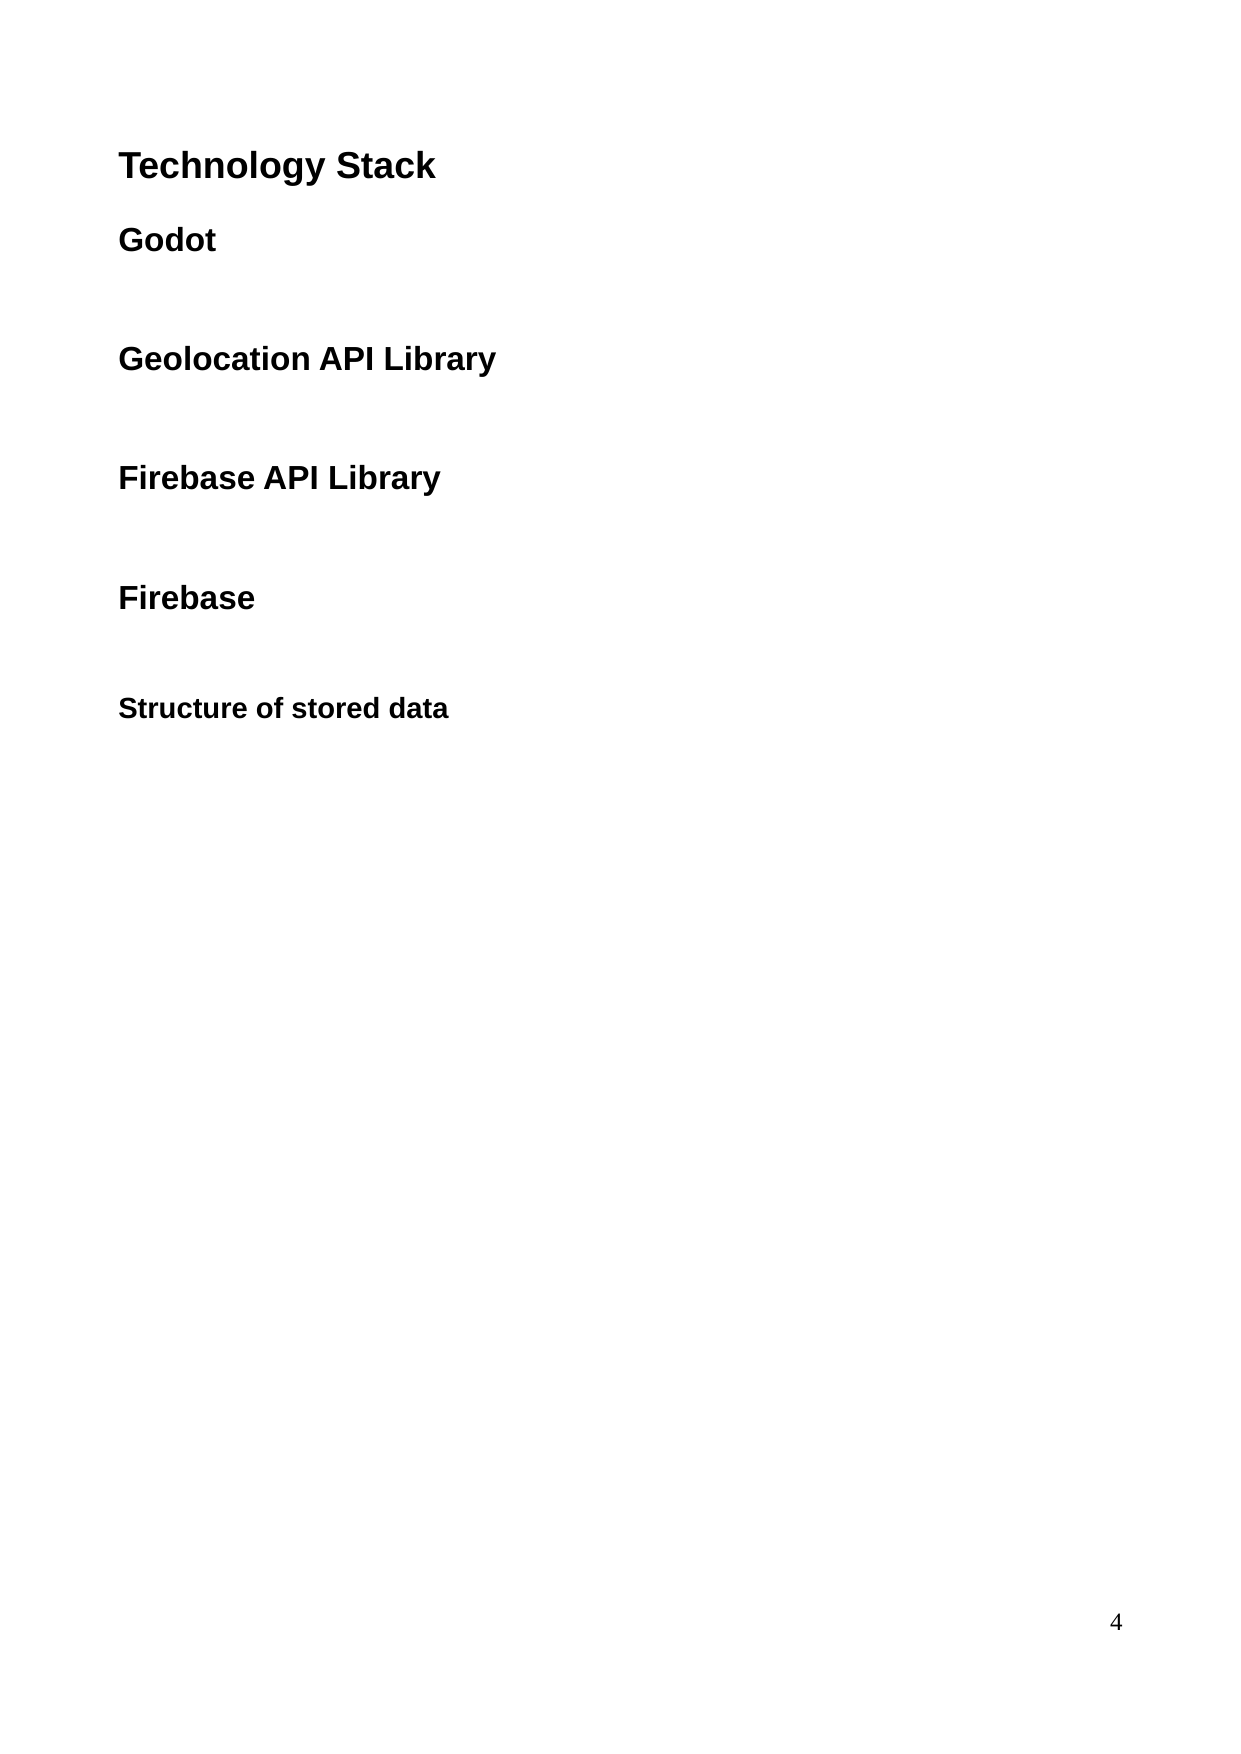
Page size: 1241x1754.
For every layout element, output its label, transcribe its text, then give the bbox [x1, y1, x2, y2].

subtitle Firebase [118, 578, 1122, 616]
subtitle Godot [118, 219, 1122, 258]
subtitle Firebase API Library [118, 458, 1122, 497]
subtitle Geolocation API Library [118, 339, 1122, 377]
subtitle Technology Stack [118, 143, 1122, 186]
subtitle Structure of stored data [118, 691, 1122, 724]
